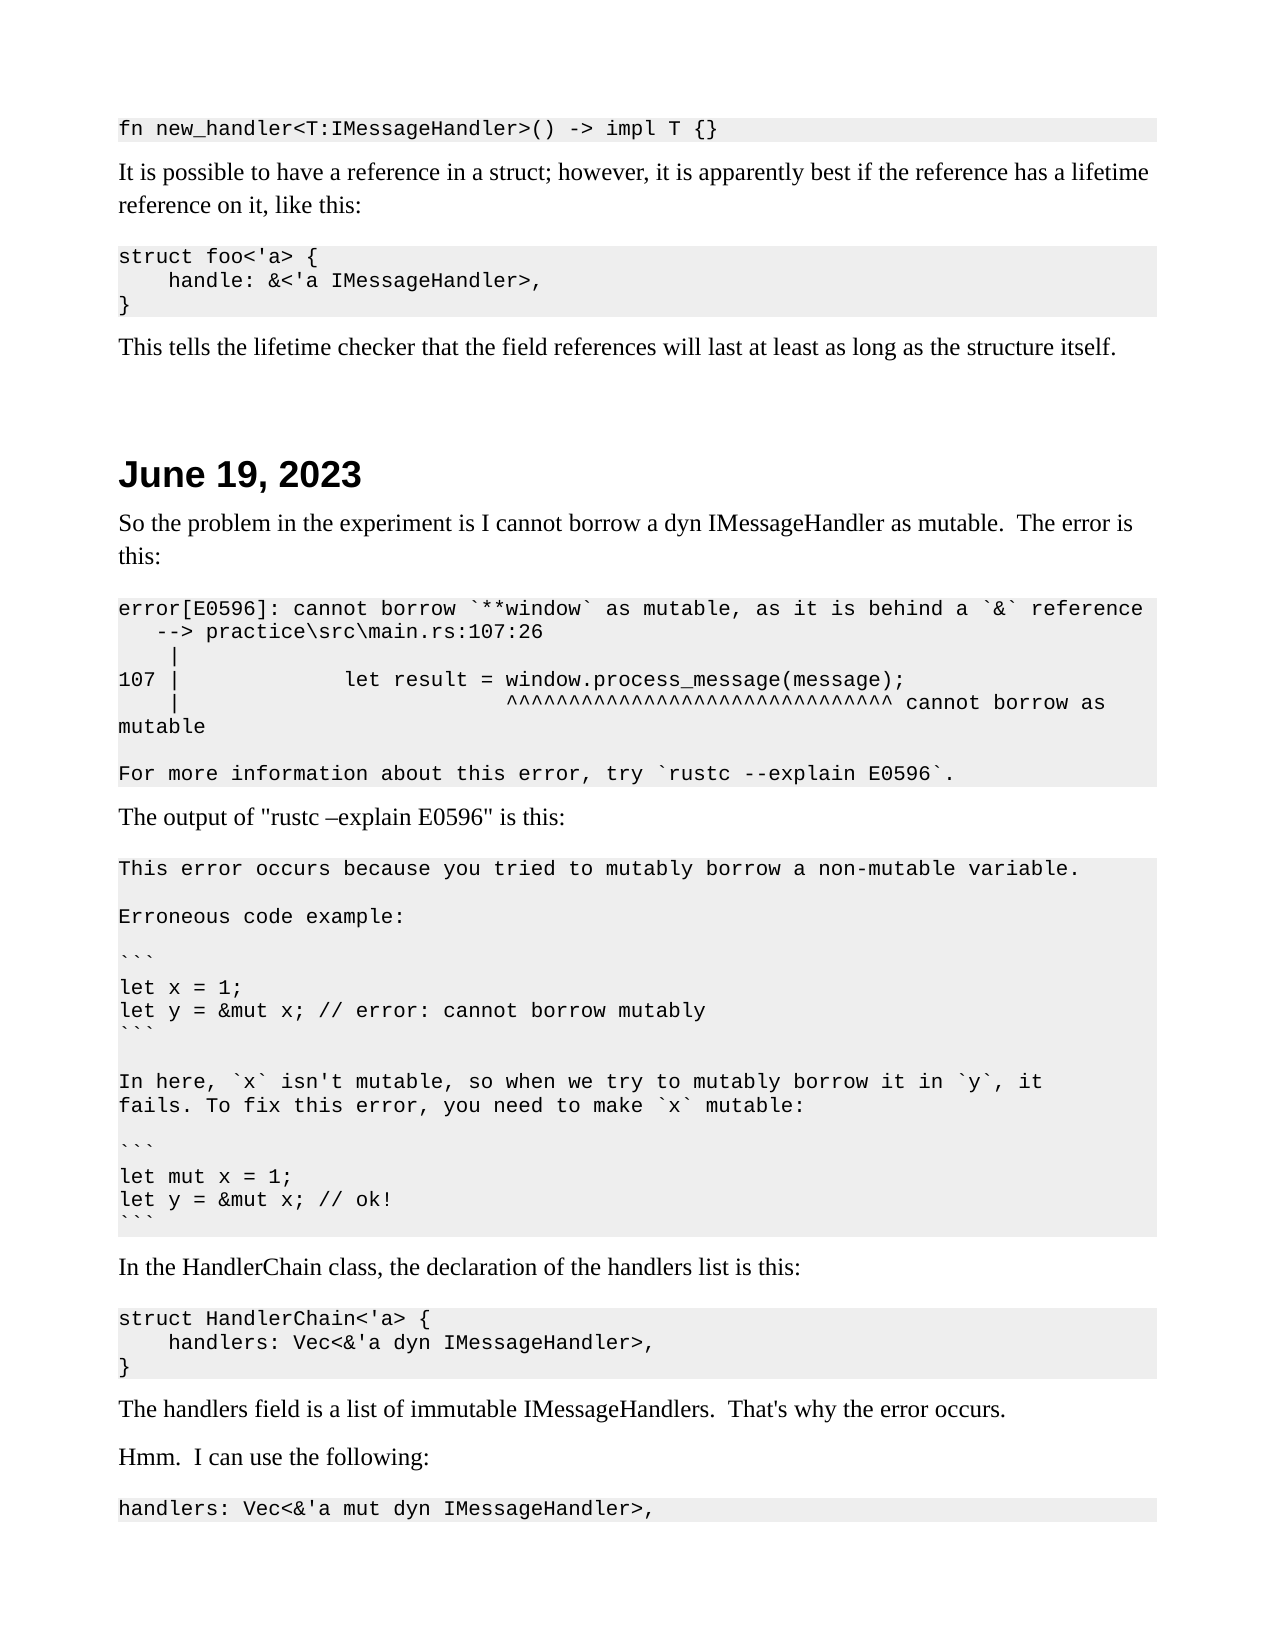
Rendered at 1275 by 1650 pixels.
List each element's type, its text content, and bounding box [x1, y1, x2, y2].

text ``` [118, 1142, 1157, 1166]
text } [118, 1356, 1157, 1379]
text let y = &mut x; // ok! [118, 1189, 1157, 1213]
text fn new_handler<T:IMessageHandler>() -> impl T {} [118, 118, 1157, 142]
text --> practice\src\main.rs:107:26 [118, 621, 1157, 645]
text | ^^^^^^^^^^^^^^^^^^^^^^^^^^^^^^^ cannot borrow as mutable [118, 692, 1157, 739]
text The handlers field is a list of immutable IMessageHandlers. That's why the error occurs. [118, 1394, 1157, 1423]
text It is possible to have a reference in a struct; however, it is apparently best if the reference has a lifetime reference on it, like this: [118, 157, 1157, 218]
text Hmm. I can use the following: [118, 1442, 1157, 1471]
text let y = &mut x; // error: cannot borrow mutably [118, 1000, 1157, 1024]
text } [118, 294, 1157, 317]
text ``` [118, 953, 1157, 977]
text let mut x = 1; [118, 1166, 1157, 1189]
text ``` [118, 1213, 1157, 1237]
text handle: &<'a IMessageHandler>, [118, 270, 1157, 294]
text The output of "rustc –explain E0596" is this: [118, 802, 1157, 831]
text So the problem in the experiment is I cannot borrow a dyn IMessageHandler as mutable. The error is this: [118, 508, 1157, 570]
text let x = 1; [118, 977, 1157, 1000]
text In the HandlerChain class, the declaration of the handlers list is this: [118, 1252, 1157, 1281]
text This tells the lifetime checker that the field references will last at least as long as the structure itself. [118, 332, 1157, 361]
subtitle June 19, 2023 [118, 452, 1157, 496]
text struct foo<'a> { [118, 246, 1157, 270]
text Erroneous code example: [118, 906, 1157, 929]
text struct HandlerChain<'a> { [118, 1308, 1157, 1332]
text handlers: Vec<&'a mut dyn IMessageHandler>, [118, 1498, 1157, 1522]
text handlers: Vec<&'a dyn IMessageHandler>, [118, 1332, 1157, 1356]
text | [118, 645, 1157, 669]
text error[E0596]: cannot borrow `**window` as mutable, as it is behind a `&` reference [118, 598, 1157, 621]
text fails. To fix this error, you need to make `x` mutable: [118, 1095, 1157, 1118]
text This error occurs because you tried to mutably borrow a non-mutable variable. [118, 858, 1157, 882]
text In here, `x` isn't mutable, so when we try to mutably borrow it in `y`, it [118, 1071, 1157, 1095]
text ``` [118, 1024, 1157, 1048]
text 107 | let result = window.process_message(message); [118, 669, 1157, 692]
text For more information about this error, try `rustc --explain E0596`. [118, 763, 1157, 787]
